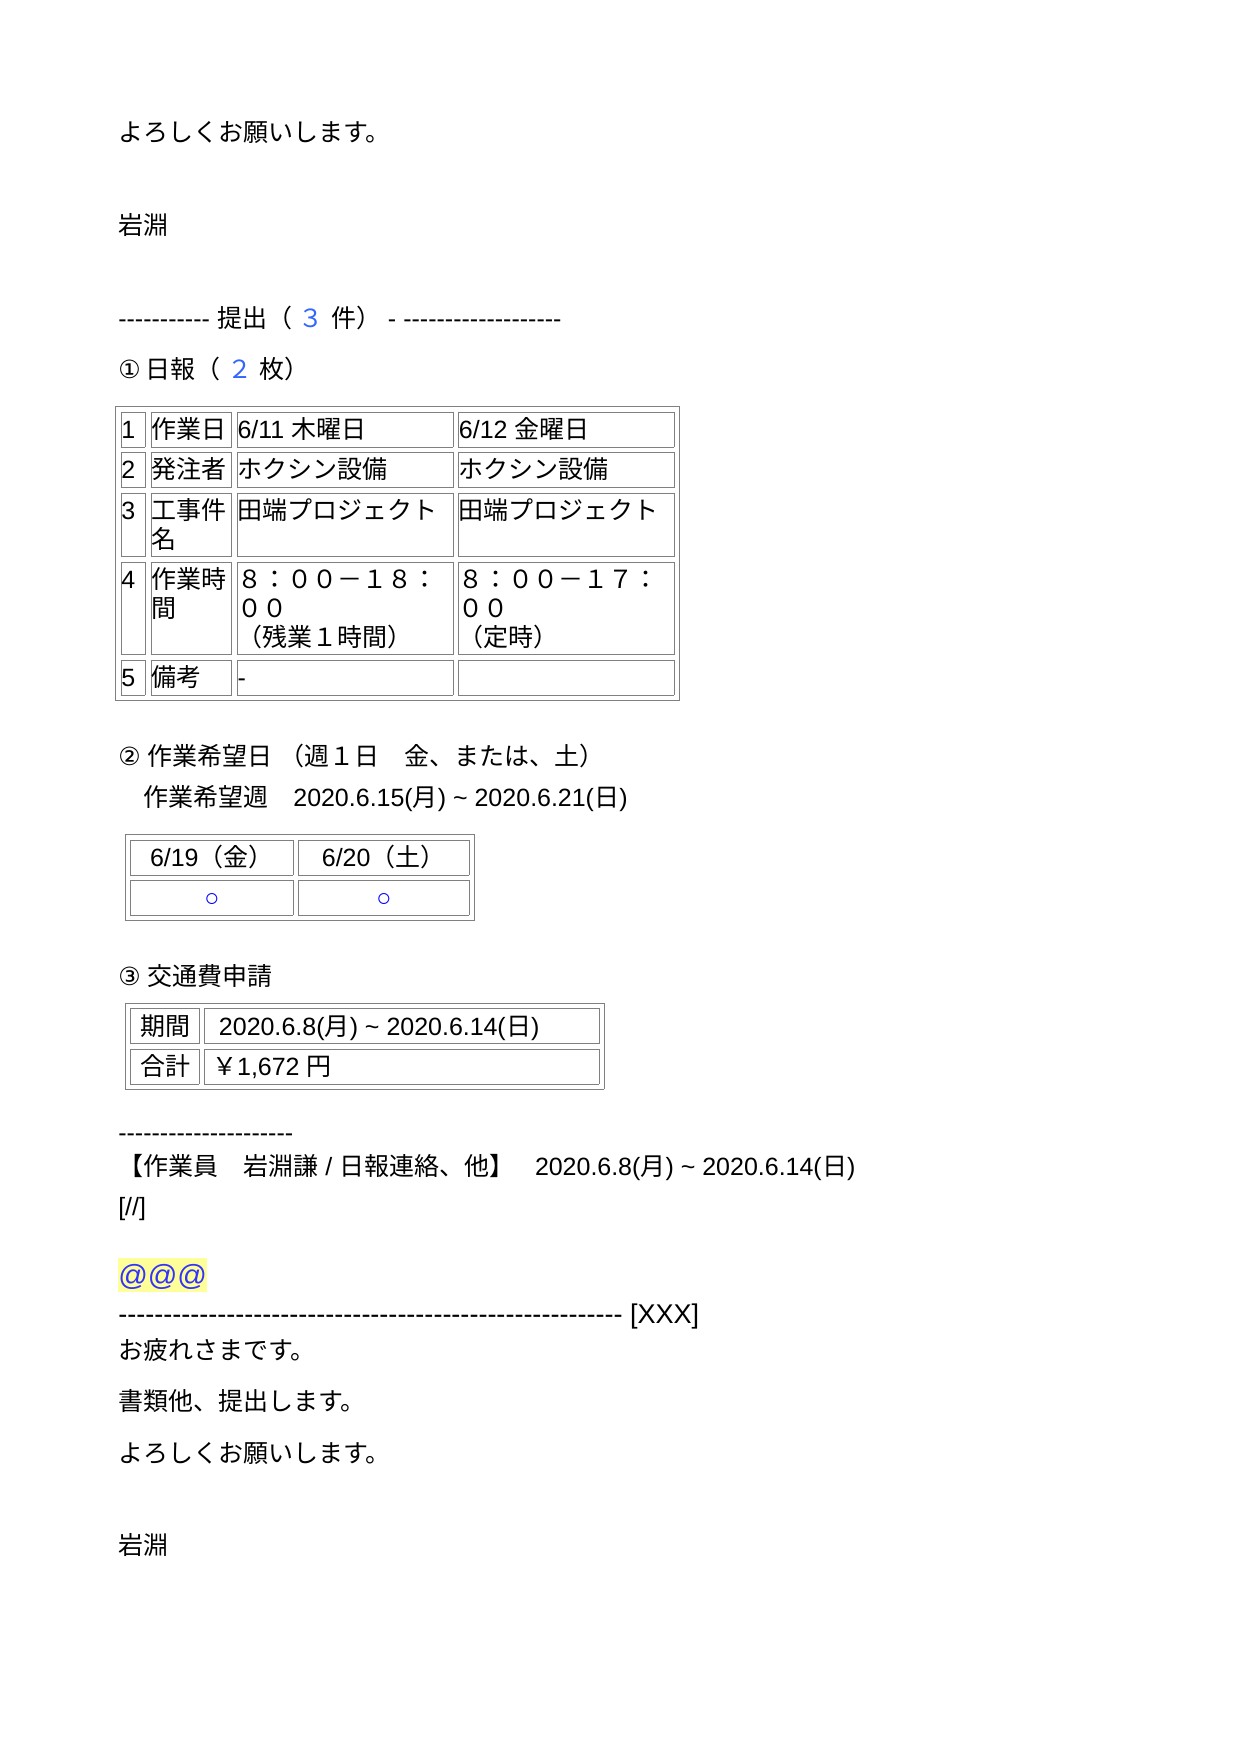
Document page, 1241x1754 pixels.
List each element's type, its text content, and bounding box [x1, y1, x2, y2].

table_cell 2 [118, 447, 148, 487]
table_cell 備考 [148, 654, 234, 695]
table_cell ８：００－１７：００ （定時） [456, 556, 677, 654]
text [//] [118, 1192, 1122, 1221]
table_header 期間 [128, 1004, 202, 1043]
table_cell - [238, 661, 453, 695]
text ①日報（ ２ 枚） [118, 355, 1122, 384]
table_cell 5 [118, 654, 148, 695]
text 作業希望週 2020.6.15(月) ~ 2020.6.21(日) [118, 783, 1122, 811]
table_header 6/19（金） [128, 835, 296, 874]
table_cell 発注者 [148, 447, 234, 487]
text 岩淵 [118, 211, 1122, 239]
table_cell ８：００－１８：００ （残業１時間） [234, 556, 456, 654]
text @@@ [118, 1258, 1122, 1292]
table_cell ホクシン設備 [456, 447, 677, 487]
table_cell ホクシン設備 [234, 447, 456, 487]
text --------------------- [118, 1118, 1122, 1147]
table_cell 作業時間 [148, 556, 234, 654]
table_cell 合計 [128, 1043, 202, 1084]
text お疲れさまです。 [118, 1336, 1122, 1364]
text ② 作業希望日 （週１日 金、または、土） [118, 741, 1122, 770]
text 【作業員 岩淵謙 / 日報連絡、他】 2020.6.8(月) ~ 2020.6.14(日) [118, 1152, 1122, 1181]
table_cell [459, 661, 674, 695]
table_cell 田端プロジェクト [456, 487, 677, 556]
table_header 1 [118, 407, 148, 447]
text よろしくお願いします。 [118, 118, 1122, 147]
table_cell ○ [128, 875, 296, 915]
table_header 6/12 金曜日 [456, 407, 677, 447]
table_header 6/11 木曜日 [234, 407, 456, 447]
text -------------------------------------------------------- [XXX] [118, 1298, 1122, 1329]
text よろしくお願いします。 [118, 1439, 1122, 1467]
table_cell 工事件名 [148, 487, 234, 556]
table_header 6/20（土） [296, 835, 471, 874]
table_cell 3 [118, 487, 148, 556]
text ③ 交通費申請 [118, 962, 1122, 990]
table_header 作業日 [148, 407, 234, 447]
table_cell ○ [296, 875, 471, 915]
table_cell ￥1,672 円 [202, 1043, 602, 1084]
text 岩淵 [118, 1531, 1122, 1560]
text ----------- 提出（ ３ 件） - ------------------- [118, 303, 1122, 332]
table_cell [456, 654, 677, 695]
table_header 2020.6.8(月) ~ 2020.6.14(日) [202, 1004, 602, 1043]
table_cell 田端プロジェクト [234, 487, 456, 556]
text 書類他、提出します。 [118, 1387, 1122, 1416]
table_cell - [234, 654, 456, 695]
table_cell 4 [118, 556, 148, 654]
